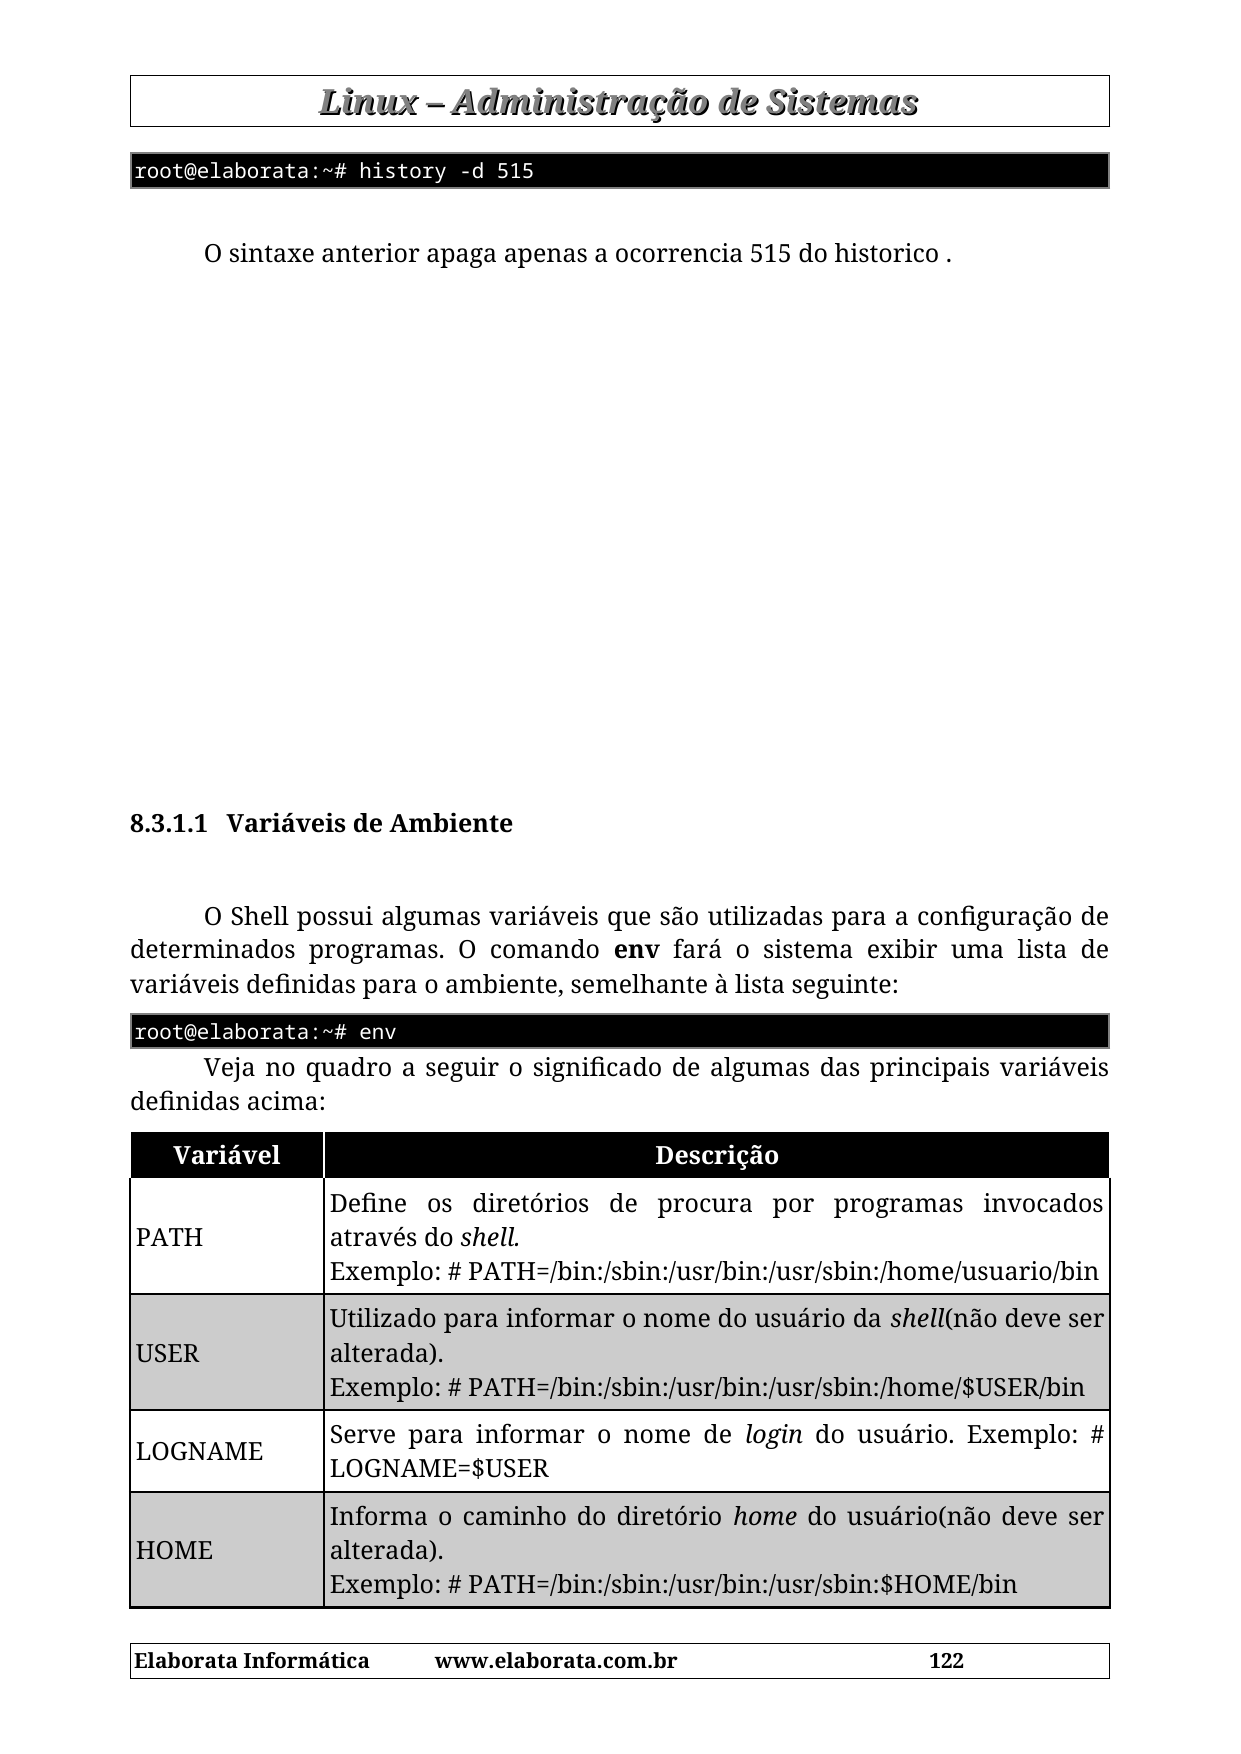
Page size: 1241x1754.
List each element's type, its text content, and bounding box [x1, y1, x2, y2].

table_cell Serve para informar o nome de login do usuário. Exemplo: # LOGNAME=$USER [325, 1411, 1109, 1491]
text O sintaxe anterior apaga apenas a ocorrencia 515 do historico . [130, 235, 1110, 269]
table_cell Informa o caminho do diretório home do usuário(não deve ser alterada). Exemplo: # PATH=/bin:/sbin:/usr/bin:/usr/sbin:$HOME/bin [325, 1493, 1109, 1606]
table_cell Utilizado para informar o nome do usuário da shell(não deve ser alterada). Exemplo: # PATH=/bin:/sbin:/usr/bin:/usr/sbin:/home/$USER/bin [325, 1295, 1109, 1409]
table_cell USER [131, 1295, 323, 1409]
table_cell LOGNAME [131, 1411, 323, 1491]
table_header Descrição [325, 1132, 1109, 1178]
text Veja no quadro a seguir o significado de algumas das principais variáveis definidas acima: [130, 1049, 1110, 1118]
text root@elaborata:~# env [132, 1015, 1108, 1047]
subtitle Variáveis de Ambiente [130, 805, 1110, 839]
text O Shell possui algumas variáveis que são utilizadas para a configuração de determinados programas. O comando env fará o sistema exibir uma lista de variáveis definidas para o ambiente, semelhante à lista seguinte: [130, 898, 1110, 1000]
table_header Variável [131, 1132, 323, 1178]
table_cell HOME [131, 1493, 323, 1606]
table_cell Define os diretórios de procura por programas invocados através do shell. Exemplo: # PATH=/bin:/sbin:/usr/bin:/usr/sbin:/home/usuario/bin [325, 1180, 1109, 1293]
text root@elaborata:~# history -d 515 [132, 154, 1108, 187]
table_cell PATH [131, 1180, 323, 1293]
